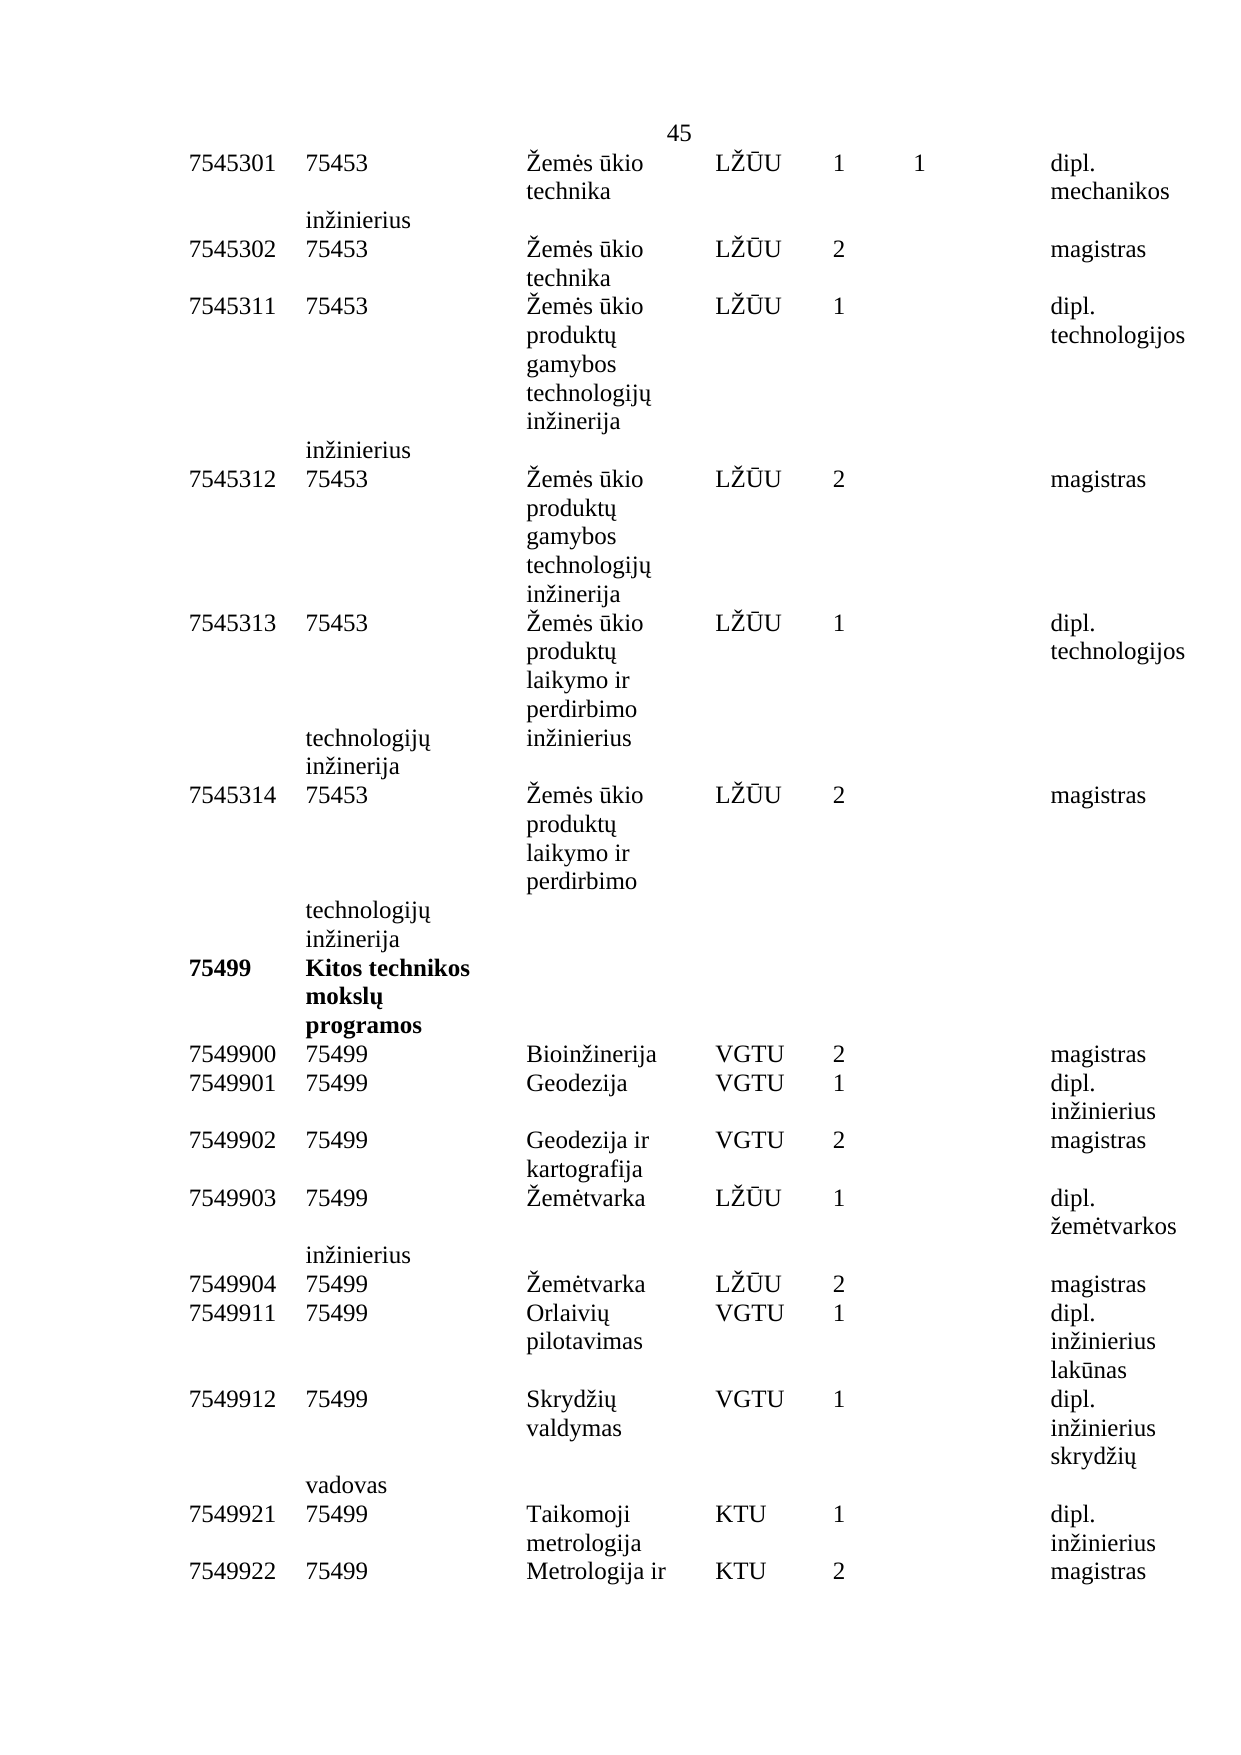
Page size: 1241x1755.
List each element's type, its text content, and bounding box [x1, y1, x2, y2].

table_cell [1197, 1499, 1202, 1556]
table_cell [973, 1499, 1039, 1556]
table_cell 1 [902, 148, 973, 205]
table_cell [1197, 1039, 1202, 1068]
table_cell [902, 1183, 973, 1240]
table_cell [973, 1068, 1039, 1125]
table_cell 7549900 [177, 1039, 294, 1068]
table_cell 2 [821, 1269, 902, 1298]
table_cell [704, 1240, 821, 1269]
table_cell dipl. žemėtvarkos [1039, 1183, 1197, 1240]
table_cell magistras [1039, 1039, 1197, 1068]
table_cell [973, 723, 1039, 780]
table_cell vadovas [294, 1470, 515, 1499]
table_cell [1202, 1039, 1207, 1068]
table_cell Žemėtvarka [515, 1269, 704, 1298]
table_cell [973, 1269, 1039, 1298]
table_cell [902, 895, 973, 953]
table_cell [1202, 1470, 1207, 1499]
table_cell Žemės ūkio produktų gamybos technologijų inžinerija [515, 291, 704, 435]
table_cell Žemės ūkio produktų laikymo ir perdirbimo [515, 608, 704, 723]
table_cell magistras [1039, 1269, 1197, 1298]
table_cell [177, 723, 294, 780]
table_cell 7545302 [177, 234, 294, 291]
table_cell 7549901 [177, 1068, 294, 1125]
table_cell technologijų inžinerija [294, 723, 515, 780]
table_cell [973, 1384, 1039, 1470]
table_cell LŽŪU [704, 464, 821, 608]
table_cell Žemėtvarka [515, 1183, 704, 1240]
table_cell [973, 1240, 1039, 1269]
table_cell 2 [821, 1039, 902, 1068]
table_cell [1039, 1240, 1197, 1269]
table_cell 75499 [294, 1298, 515, 1384]
table_cell [1197, 1298, 1202, 1384]
table_cell 7545314 [177, 780, 294, 895]
table_cell 1 [821, 1298, 902, 1384]
table_cell [902, 1240, 973, 1269]
table_cell 75499 [294, 1269, 515, 1298]
table_cell [515, 895, 704, 953]
table_cell Žemės ūkio produktų gamybos technologijų inžinerija [515, 464, 704, 608]
table_cell [973, 895, 1039, 953]
table_cell 1 [821, 1183, 902, 1240]
table_cell 1 [821, 1384, 902, 1470]
table_cell dipl. inžinierius skrydžių [1039, 1384, 1197, 1470]
table_cell [704, 1470, 821, 1499]
table_cell Bioinžinerija [515, 1039, 704, 1068]
table_cell [973, 148, 1039, 205]
table_cell [902, 1298, 973, 1384]
table_cell [902, 780, 973, 895]
table_cell [515, 1240, 704, 1269]
table_cell magistras [1039, 234, 1197, 291]
table_cell [1039, 953, 1197, 1039]
table_cell LŽŪU [704, 1183, 821, 1240]
table_cell [515, 205, 704, 234]
table_cell [515, 435, 704, 464]
table_cell [1197, 1269, 1202, 1298]
table_cell [1197, 723, 1202, 780]
table_cell [1197, 1125, 1202, 1183]
table_cell [902, 608, 973, 723]
table_cell [1197, 1068, 1202, 1125]
table_cell [515, 1470, 704, 1499]
table_cell [1197, 464, 1202, 608]
table_cell 2 [821, 464, 902, 608]
table_cell LŽŪU [704, 234, 821, 291]
table_cell 7545312 [177, 464, 294, 608]
table_cell 75499 [294, 1384, 515, 1470]
table_cell [902, 234, 973, 291]
table_cell [902, 1499, 973, 1556]
table_cell 75499 [294, 1125, 515, 1183]
table_cell [902, 1470, 973, 1499]
table_cell 75453 [294, 464, 515, 608]
table_cell 75453 [294, 780, 515, 895]
table_cell Taikomoji metrologija [515, 1499, 704, 1556]
table_cell LŽŪU [704, 1269, 821, 1298]
table_cell Žemės ūkio technika [515, 148, 704, 205]
table_cell [821, 895, 902, 953]
table_cell magistras [1039, 464, 1197, 608]
table_cell [1197, 435, 1202, 464]
table_cell [902, 435, 973, 464]
table_cell Orlaivių pilotavimas [515, 1298, 704, 1384]
table_cell 75499 [294, 1068, 515, 1125]
table_cell 75499 [177, 953, 294, 1039]
table_cell 2 [821, 1125, 902, 1183]
table_cell VGTU [704, 1039, 821, 1068]
table_cell [1197, 1240, 1202, 1269]
table_cell 7545313 [177, 608, 294, 723]
table_cell [973, 1039, 1039, 1068]
table_cell inžinierius [294, 1240, 515, 1269]
table_cell [1202, 1068, 1207, 1125]
table_cell [1039, 723, 1197, 780]
table_cell 75499 [294, 1499, 515, 1556]
table_cell [973, 780, 1039, 895]
table_cell [1197, 291, 1202, 435]
table_cell [973, 435, 1039, 464]
table_cell [1197, 1470, 1202, 1499]
table_cell 75453 [294, 291, 515, 435]
table_cell [902, 291, 973, 435]
table_cell 7549921 [177, 1499, 294, 1556]
table_cell [177, 895, 294, 953]
table_cell 2 [821, 780, 902, 895]
table_cell [902, 1125, 973, 1183]
table_cell [902, 953, 973, 1039]
table_cell [1202, 1240, 1207, 1269]
table_cell [973, 1556, 1039, 1585]
table_cell [1202, 723, 1207, 780]
table_cell [1197, 608, 1202, 723]
table_cell LŽŪU [704, 608, 821, 723]
table_cell [1202, 895, 1207, 953]
table_cell [821, 435, 902, 464]
table_cell 75499 [294, 1183, 515, 1240]
table_cell Geodezija ir kartografija [515, 1125, 704, 1183]
table_cell [1202, 1298, 1207, 1384]
table_cell [1197, 234, 1202, 291]
table_cell [821, 1470, 902, 1499]
table_cell [704, 205, 821, 234]
table_cell inžinierius [515, 723, 704, 780]
table_cell [1039, 895, 1197, 953]
table_cell [821, 205, 902, 234]
table_cell Žemės ūkio produktų laikymo ir perdirbimo [515, 780, 704, 895]
table_cell VGTU [704, 1298, 821, 1384]
table_cell 75453 [294, 608, 515, 723]
table_cell 7549903 [177, 1183, 294, 1240]
table_cell dipl. technologijos [1039, 291, 1197, 435]
table_cell VGTU [704, 1068, 821, 1125]
table_cell LŽŪU [704, 291, 821, 435]
table_cell VGTU [704, 1384, 821, 1470]
table_cell [902, 1039, 973, 1068]
table_cell inžinierius [294, 435, 515, 464]
table_cell technologijų inžinerija [294, 895, 515, 953]
table_cell KTU [704, 1499, 821, 1556]
table_cell 1 [821, 608, 902, 723]
table_cell [1202, 291, 1207, 435]
table_cell [1202, 1269, 1207, 1298]
table_cell [973, 234, 1039, 291]
table_cell [177, 1470, 294, 1499]
table_cell [1197, 953, 1202, 1039]
table_cell [177, 435, 294, 464]
table_cell [1197, 780, 1202, 895]
table_cell [973, 1470, 1039, 1499]
table_cell [973, 608, 1039, 723]
table_cell [1202, 205, 1207, 234]
table_cell [1197, 1183, 1202, 1240]
table_cell 7549904 [177, 1269, 294, 1298]
table_cell Kitos technikos mokslų programos [294, 953, 515, 1039]
table_cell dipl. technologijos [1039, 608, 1197, 723]
table_cell Žemės ūkio technika [515, 234, 704, 291]
table_cell [1202, 1499, 1207, 1556]
table_cell [902, 1269, 973, 1298]
table_cell [1039, 205, 1197, 234]
table_cell dipl. inžinierius lakūnas [1039, 1298, 1197, 1384]
table_cell 1 [821, 291, 902, 435]
table_cell LŽŪU [704, 780, 821, 895]
table_cell [1197, 148, 1202, 205]
table_cell [515, 953, 704, 1039]
table_cell [973, 953, 1039, 1039]
table_cell [1202, 148, 1207, 205]
table_cell [1202, 1125, 1207, 1183]
table_cell [973, 1298, 1039, 1384]
table_cell [973, 1125, 1039, 1183]
table_cell [1039, 435, 1197, 464]
table_cell 1 [821, 1499, 902, 1556]
table_cell [1197, 205, 1202, 234]
table_cell KTU [704, 1556, 821, 1585]
table_cell [704, 723, 821, 780]
table_cell [973, 205, 1039, 234]
table_cell [1202, 780, 1207, 895]
table_cell dipl. inžinierius [1039, 1499, 1197, 1556]
table_cell Metrologija ir [515, 1556, 704, 1585]
table_cell [177, 205, 294, 234]
table_cell [1202, 608, 1207, 723]
table_cell magistras [1039, 1556, 1197, 1585]
table_cell [973, 1183, 1039, 1240]
table_cell dipl. mechanikos [1039, 148, 1197, 205]
table_cell 75453 [294, 148, 515, 205]
table_cell [902, 1384, 973, 1470]
table_cell [1039, 1470, 1197, 1499]
table_cell 75499 [294, 1039, 515, 1068]
table_cell [1197, 1384, 1202, 1470]
table_cell [902, 1068, 973, 1125]
table_cell [1202, 1384, 1207, 1470]
table_cell 75453 [294, 234, 515, 291]
table_cell magistras [1039, 1125, 1197, 1183]
table_cell [973, 291, 1039, 435]
table_cell 7549922 [177, 1556, 294, 1585]
table_cell VGTU [704, 1125, 821, 1183]
table_cell Geodezija [515, 1068, 704, 1125]
table_cell LŽŪU [704, 148, 821, 205]
table_cell [1202, 464, 1207, 608]
table_cell 75499 [294, 1556, 515, 1585]
table_cell [973, 464, 1039, 608]
table_cell [704, 435, 821, 464]
table_cell 1 [821, 148, 902, 205]
table_cell [1197, 1556, 1202, 1585]
table_cell 7549902 [177, 1125, 294, 1183]
table_cell [821, 723, 902, 780]
table_cell 7545311 [177, 291, 294, 435]
table_cell Skrydžių valdymas [515, 1384, 704, 1470]
table_cell 7549911 [177, 1298, 294, 1384]
table_cell [1197, 895, 1202, 953]
table_cell [902, 464, 973, 608]
table_cell [1202, 435, 1207, 464]
table_cell [902, 205, 973, 234]
table_cell 2 [821, 234, 902, 291]
table_cell [704, 895, 821, 953]
table_cell [821, 1240, 902, 1269]
table_cell [821, 953, 902, 1039]
table_cell [902, 1556, 973, 1585]
table_cell 7549912 [177, 1384, 294, 1470]
table_cell [902, 723, 973, 780]
table_cell [1202, 1556, 1207, 1585]
table_cell dipl. inžinierius [1039, 1068, 1197, 1125]
table_cell [1202, 234, 1207, 291]
table_cell [177, 1240, 294, 1269]
table_cell [704, 953, 821, 1039]
table_cell [1202, 1183, 1207, 1240]
table_cell 2 [821, 1556, 902, 1585]
table_cell magistras [1039, 780, 1197, 895]
table_cell inžinierius [294, 205, 515, 234]
table_cell [1202, 953, 1207, 1039]
table_cell 1 [821, 1068, 902, 1125]
table_cell 7545301 [177, 148, 294, 205]
